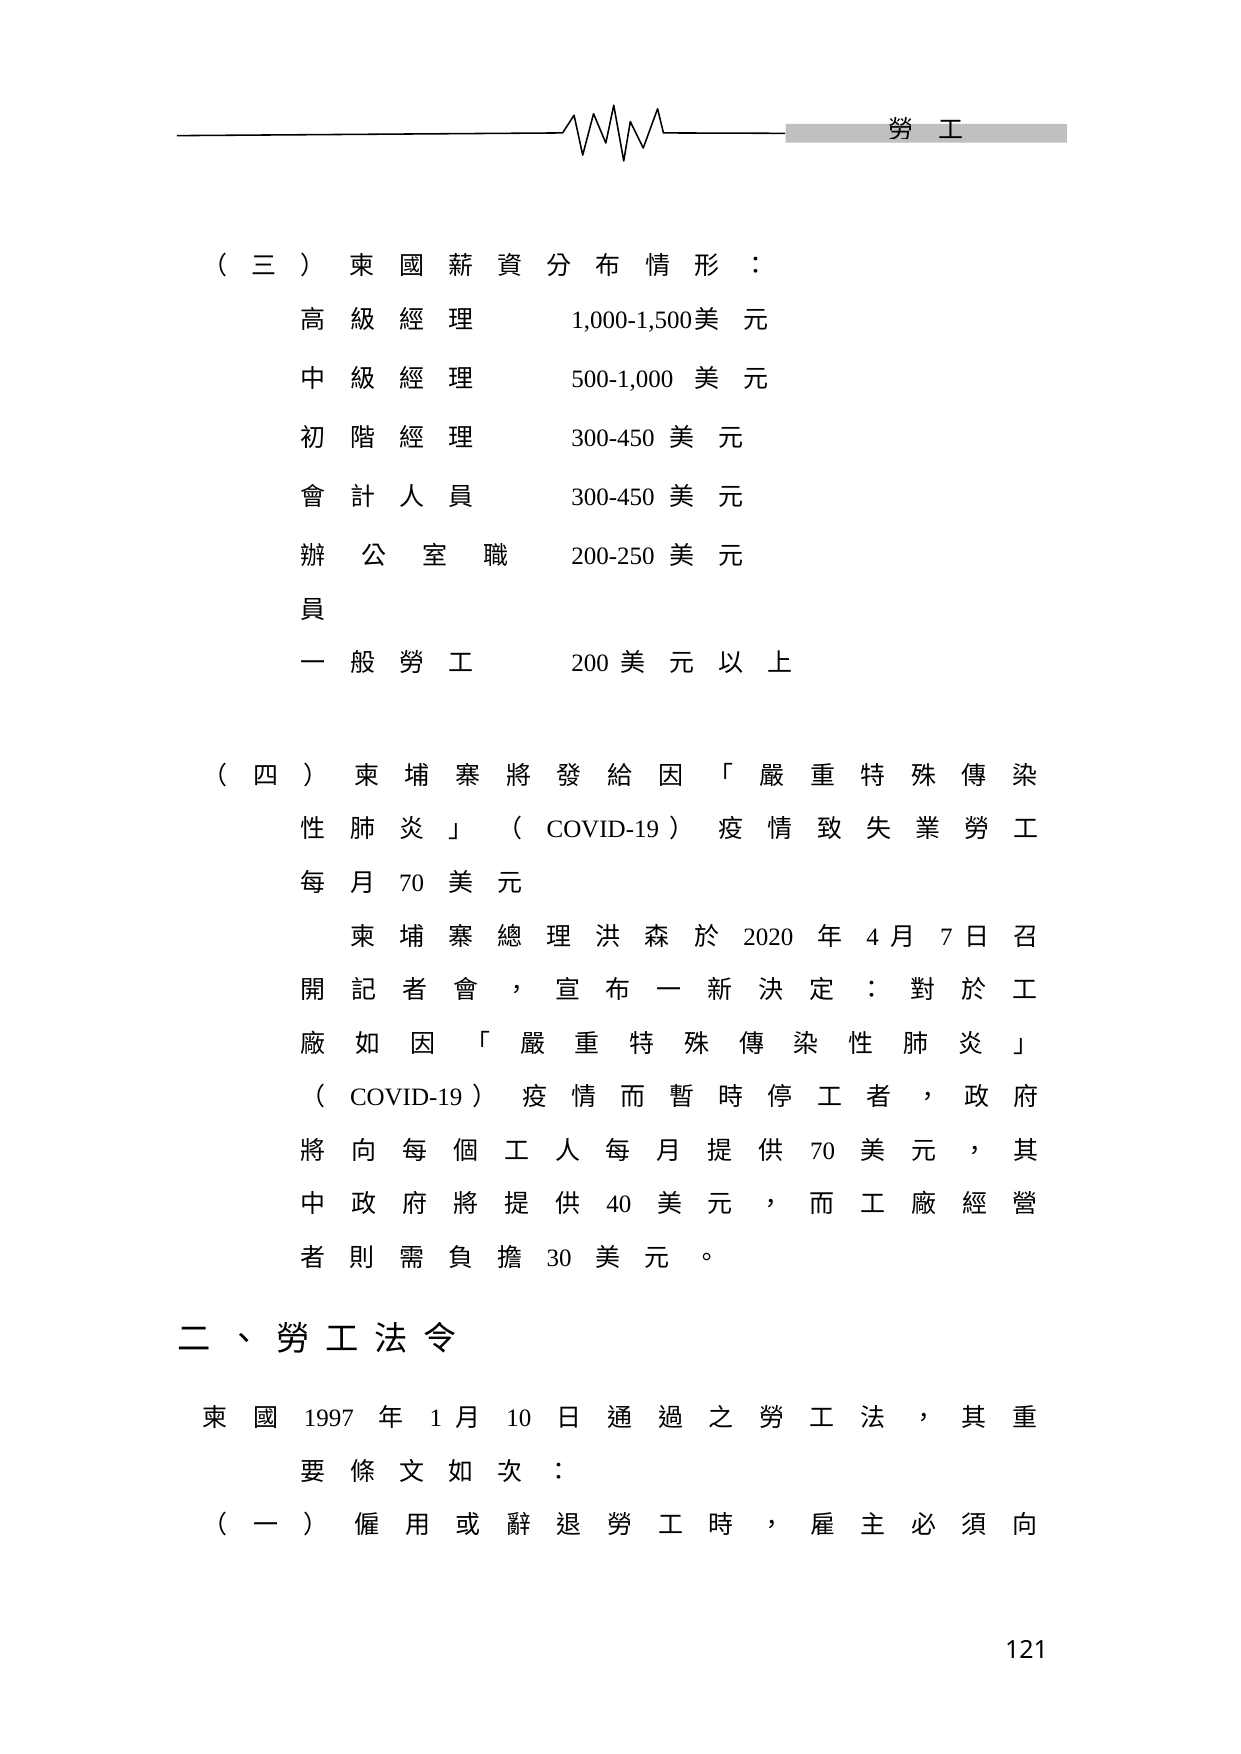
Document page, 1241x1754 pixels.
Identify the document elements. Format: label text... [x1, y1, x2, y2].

table_cell 辦公室職員 [278, 527, 544, 634]
table_cell 一般勞工 [278, 634, 544, 693]
text 柬埔寨總理洪森於2020年4月7日召開記者會，宣布一新決定：對於工廠如因「嚴重特殊傳染性肺炎」（COVID-19）疫情而暫時停工者，政府將向每個工人每月提供70美元，其中政府將提供40美元，而工廠經營者則需負擔30美元。 [276, 907, 1063, 1282]
table_cell 初階經理 [278, 409, 544, 468]
text （一）僱用或辭退勞工時，雇主必須向 [202, 1496, 1063, 1550]
table_cell 300-450美元 [544, 409, 863, 468]
text 柬國1997年1月10日通過之勞工法，其重要條文如次： [202, 1389, 1063, 1496]
table_header 高級經理 [278, 291, 544, 350]
table_cell 200-250美元 [544, 527, 863, 634]
table_cell 300-450美元 [544, 468, 863, 527]
table_cell 500-1,000美元 [544, 350, 863, 409]
table_cell 200美元以上 [544, 634, 863, 693]
text （三）柬國薪資分布情形： [202, 237, 1063, 291]
text 二、勞工法令 [178, 1309, 1063, 1362]
table_header 1,000-1,500美元 [544, 291, 863, 350]
table_cell 會計人員 [278, 468, 544, 527]
table_cell 中級經理 [278, 350, 544, 409]
text （四）柬埔寨將發給因「嚴重特殊傳染性肺炎」（COVID-19）疫情致失業勞工每月70美元 [202, 747, 1063, 907]
